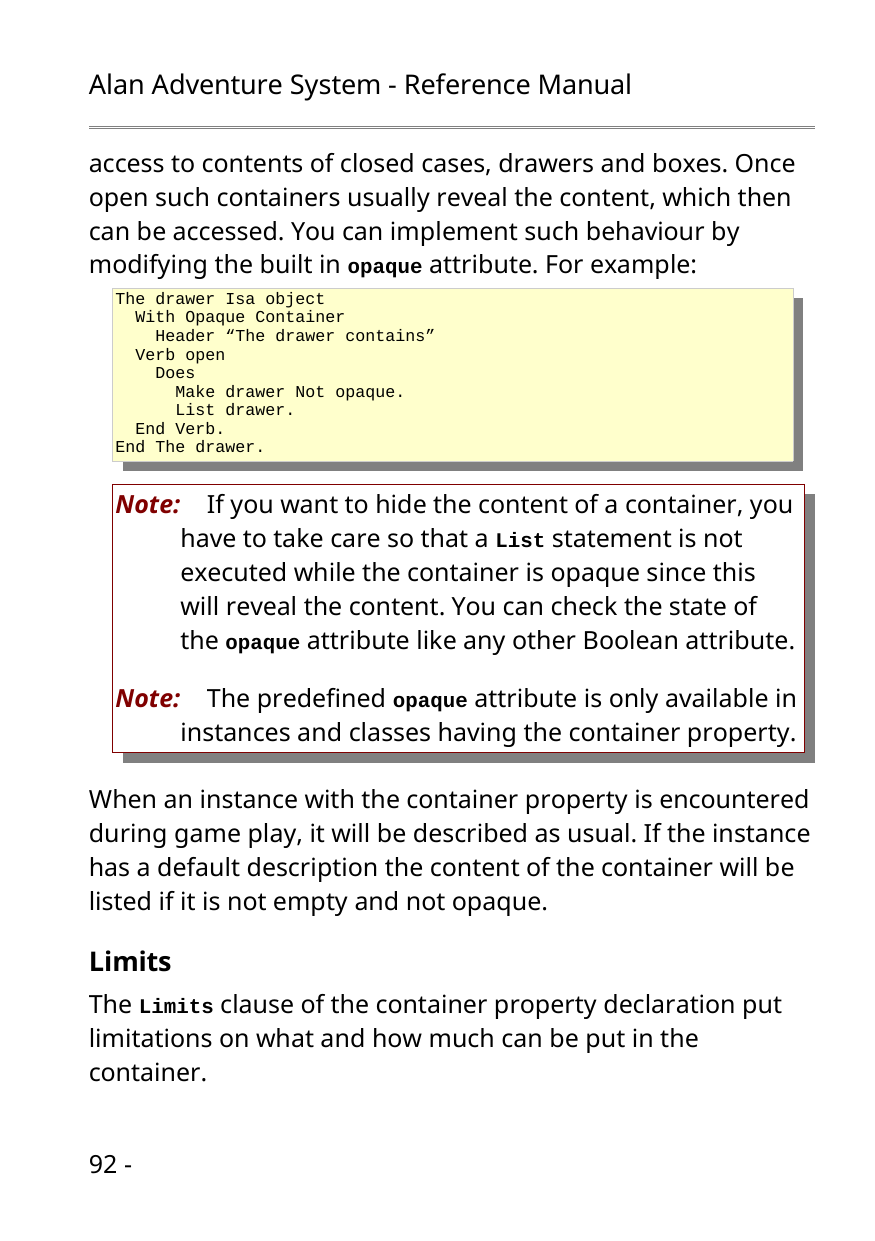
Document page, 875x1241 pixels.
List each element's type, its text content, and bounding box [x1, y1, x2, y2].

list If you want to hide the content of a container, you have to take care so that a List statement is not executed while the container is opaque since this will reveal the content. You can check the state of the opaque attribute like any other Boolean attribute. [113, 485, 804, 657]
text The Limits clause of the container property declaration put limitations on what and how much can be put in the container. [88, 987, 815, 1089]
text The drawer Isa object With Opaque Container Header “The drawer contains” Verb open Does Make drawer Not opaque. List drawer. End Verb. End The drawer. [113, 289, 793, 461]
text When an instance with the container property is encountered during game play, it will be described as usual. If the instance has a default description the content of the container will be listed if it is not empty and not opaque. [88, 782, 815, 918]
list The predefined opaque attribute is only available in instances and classes having the container property. [113, 678, 804, 752]
subtitle Limits [88, 943, 815, 980]
text access to contents of closed cases, drawers and boxes. Once open such containers usually reveal the content, which then can be accessed. You can implement such behaviour by modifying the built in opaque attribute. For example: [88, 146, 815, 281]
